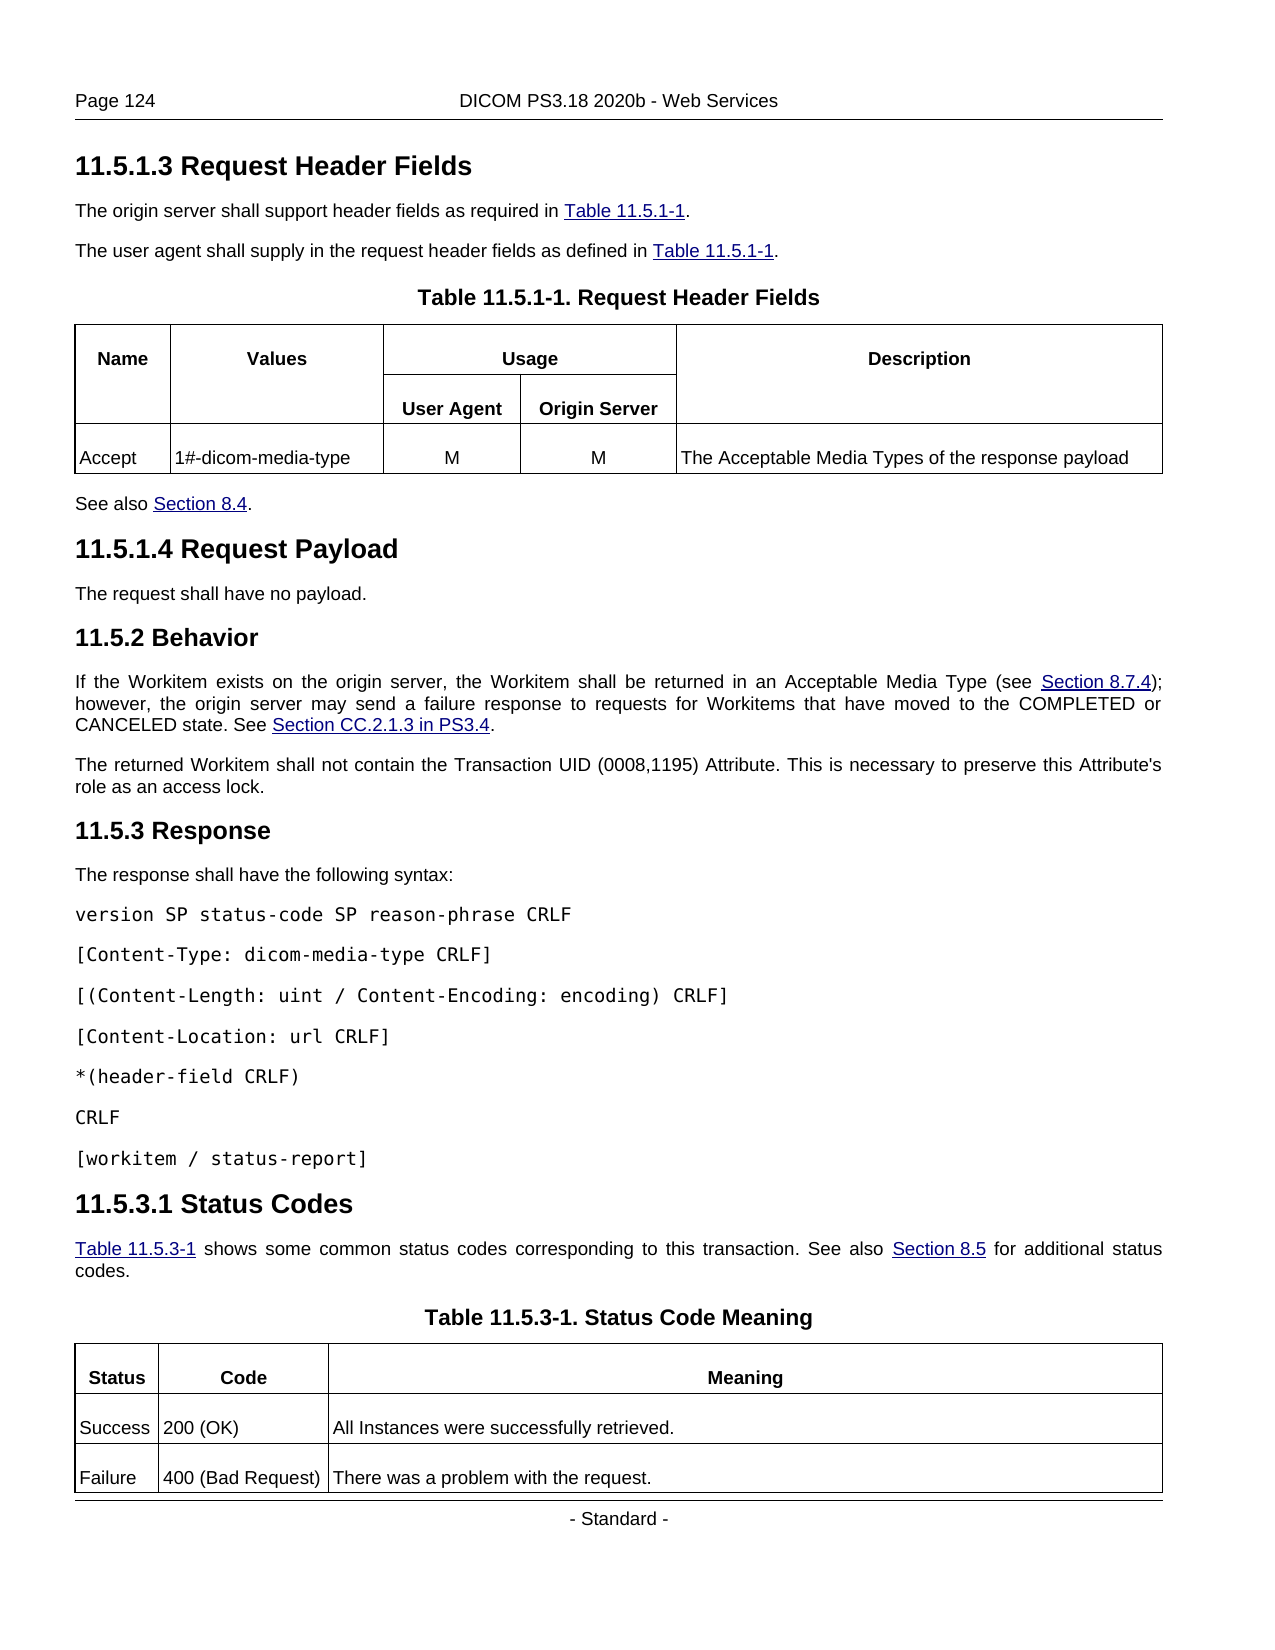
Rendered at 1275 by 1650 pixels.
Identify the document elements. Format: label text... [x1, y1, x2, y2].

text If the Workitem exists on the origin server, the Workitem shall be returned in an Acceptable Media Type (see Section 8.7.4); however, the origin server may send a failure response to requests for Workitems that have moved to the COMPLETED or CANCELED state. See Section CC.2.1.3 in PS3.4. [75, 671, 1162, 735]
text Table 11.5.3-1 shows some common status codes corresponding to this transaction. See also Section 8.5 for additional status codes. [75, 1238, 1162, 1281]
table_cell 200 (OK) [159, 1394, 328, 1443]
text *(header-field CRLF) [75, 1066, 1162, 1088]
table_header Usage [384, 325, 676, 373]
text The origin server shall support header fields as required in Table 11.5.1-1. [75, 200, 1162, 222]
text 11.5.3.1 Status Codes [75, 1188, 1162, 1219]
table_cell M [521, 424, 676, 473]
text version SP status-code SP reason-phrase CRLF [75, 904, 1162, 926]
table_cell The Acceptable Media Types of the response payload [677, 424, 1162, 473]
text 11.5.2 Behavior [75, 623, 1162, 652]
text 11.5.1.4 Request Payload [75, 533, 1162, 564]
text 11.5.1.3 Request Header Fields [75, 150, 1162, 181]
text The returned Workitem shall not contain the Transaction UID (0008,1195) Attribute. This is necessary to preserve this Attribute's role as an access lock. [75, 754, 1162, 797]
table_cell Failure [76, 1444, 158, 1492]
table_header Code [159, 1344, 328, 1393]
table_header Name [76, 325, 170, 423]
table_cell Success [76, 1394, 158, 1443]
text Table 11.5.1-1. Request Header Fields [75, 284, 1162, 310]
text [Content-Location: url CRLF] [75, 1026, 1162, 1048]
text The response shall have the following syntax: [75, 863, 1162, 885]
text [workitem / status-report] [75, 1148, 1162, 1169]
table_cell User Agent [384, 375, 520, 423]
text The user agent shall supply in the request header fields as defined in Table 11.5.1-1. [75, 240, 1162, 262]
table_header Description [677, 325, 1162, 423]
table_cell All Instances were successfully retrieved. [329, 1394, 1162, 1443]
text See also Section 8.4. [75, 493, 1162, 514]
table_header Status [76, 1344, 158, 1393]
text CRLF [75, 1107, 1162, 1129]
table_header Meaning [329, 1344, 1162, 1393]
table_cell There was a problem with the request. [329, 1444, 1162, 1492]
table_cell Accept [76, 424, 170, 473]
table_cell Origin Server [521, 375, 676, 423]
table_cell 400 (Bad Request) [159, 1444, 328, 1492]
text The request shall have no payload. [75, 583, 1162, 604]
table_cell M [384, 424, 520, 473]
text [Content-Type: dicom-media-type CRLF] [75, 944, 1162, 966]
text [(Content-Length: uint / Content-Encoding: encoding) CRLF] [75, 985, 1162, 1007]
text 11.5.3 Response [75, 816, 1162, 845]
text Table 11.5.3-1. Status Code Meaning [75, 1304, 1162, 1330]
table_header Values [171, 325, 383, 423]
table_cell 1#-dicom-media-type [171, 424, 383, 473]
